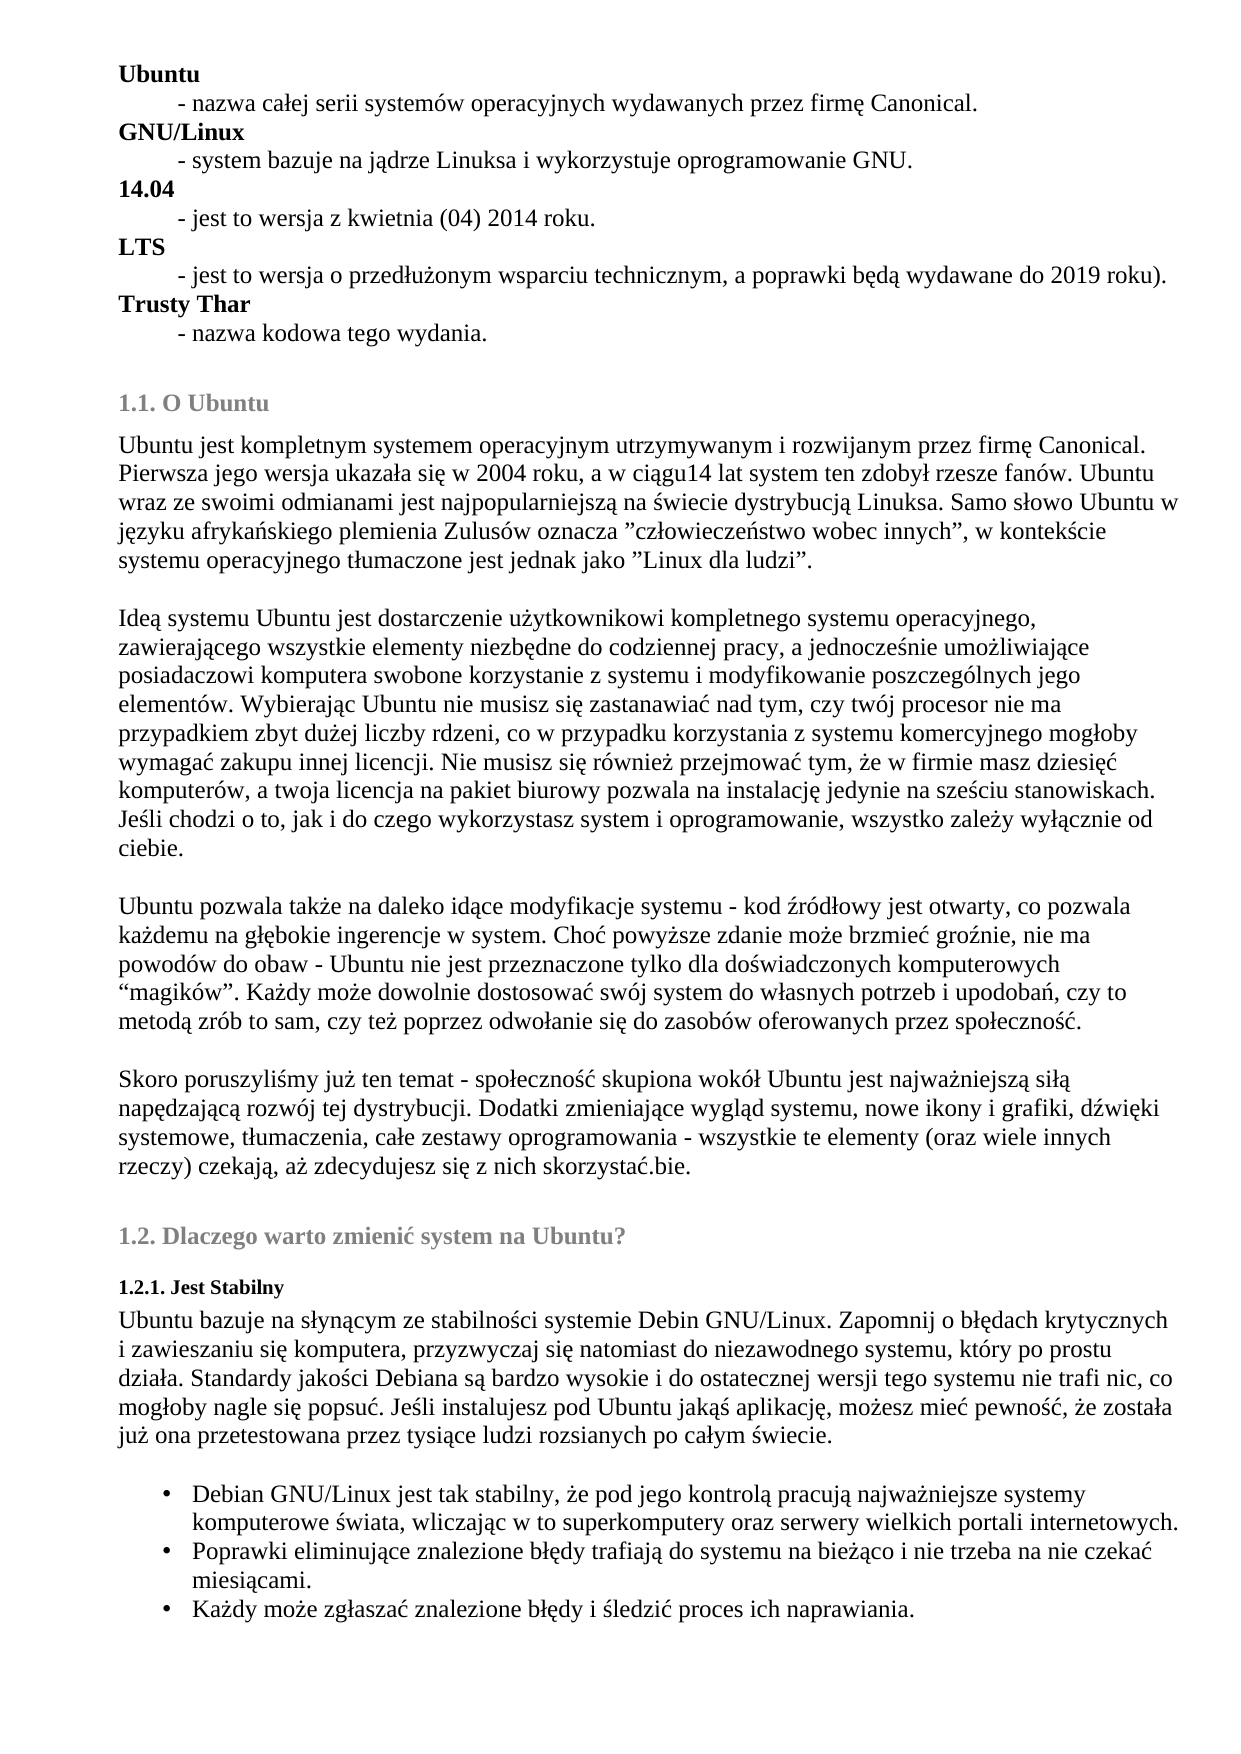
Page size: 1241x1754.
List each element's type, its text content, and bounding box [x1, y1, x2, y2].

subtitle Ubuntu [118, 59, 1181, 88]
subtitle GNU/Linux [118, 117, 1181, 145]
list Każdy może zgłaszać znalezione błędy i śledzić proces ich naprawiania. [162, 1594, 1181, 1622]
list - nazwa kodowa tego wydania. [177, 318, 1181, 347]
list - jest to wersja o przedłużonym wsparciu technicznym, a poprawki będą wydawane do 2019 roku). [177, 260, 1181, 289]
text Ubuntu jest kompletnym systemem operacyjnym utrzymywanym i rozwijanym przez firmę Canonical. Pierwsza jego wersja ukazała się w 2004 roku, a w ciągu14 lat system ten zdobył rzesze fanów. Ubuntu wraz ze swoimi odmianami jest najpopularniejszą na świecie dystrybucją Linuksa. Samo słowo Ubuntu w języku afrykańskiego plemienia Zulusów oznacza ”człowieczeństwo wobec innych”, w kontekście systemu operacyjnego tłumaczone jest jednak jako ”Linux dla ludzi”. [118, 430, 1181, 573]
subtitle 1.2. Dlaczego warto zmienić system na Ubuntu? [118, 1221, 1181, 1250]
subtitle LTS [118, 232, 1181, 260]
subtitle 1.2.1. Jest Stabilny [118, 1275, 1181, 1299]
list Debian GNU/Linux jest tak stabilny, że pod jego kontrolą pracują najważniejsze systemy komputerowe świata, wliczając w to superkomputery oraz serwery wielkich portali internetowych. [162, 1479, 1181, 1536]
subtitle Trusty Thar [118, 289, 1181, 318]
list Poprawki eliminujące znalezione błędy trafiają do systemu na bieżąco i nie trzeba na nie czekać miesiącami. [162, 1536, 1181, 1594]
list - system bazuje na jądrze Linuksa i wykorzystuje oprogramowanie GNU. [177, 145, 1181, 174]
subtitle 1.1. O Ubuntu [118, 388, 1181, 417]
text Ubuntu bazuje na słynącym ze stabilności systemie Debin GNU/Linux. Zapomnij o błędach krytycznych i zawieszaniu się komputera, przyzwyczaj się natomiast do niezawodnego systemu, który po prostu działa. Standardy jakości Debiana są bardzo wysokie i do ostatecznej wersji tego systemu nie trafi nic, co mogłoby nagle się popsuć. Jeśli instalujesz pod Ubuntu jakąś aplikację, możesz mieć pewność, że została już ona przetestowana przez tysiące ludzi rozsianych po całym świecie. [118, 1306, 1181, 1449]
list - nazwa całej serii systemów operacyjnych wydawanych przez firmę Canonical. [177, 88, 1181, 117]
text Ideą systemu Ubuntu jest dostarczenie użytkownikowi kompletnego systemu operacyjnego, zawierającego wszystkie elementy niezbędne do codziennej pracy, a jednocześnie umożliwiające posiadaczowi komputera swobone korzystanie z systemu i modyfikowanie poszczególnych jego elementów. Wybierając Ubuntu nie musisz się zastanawiać nad tym, czy twój procesor nie ma przypadkiem zbyt dużej liczby rdzeni, co w przypadku korzystania z systemu komercyjnego mogłoby wymagać zakupu innej licencji. Nie musisz się również przejmować tym, że w firmie masz dziesięć komputerów, a twoja licencja na pakiet biurowy pozwala na instalację jedynie na sześciu stanowiskach. Jeśli chodzi o to, jak i do czego wykorzystasz system i oprogramowanie, wszystko zależy wyłącznie od ciebie. [118, 603, 1181, 862]
text Ubuntu pozwala także na daleko idące modyfikacje systemu - kod źródłowy jest otwarty, co pozwala każdemu na głębokie ingerencje w system. Choć powyższe zdanie może brzmieć groźnie, nie ma powodów do obaw - Ubuntu nie jest przeznaczone tylko dla doświadczonych komputerowych “magików”. Każdy może dowolnie dostosować swój system do własnych potrzeb i upodobań, czy to metodą zrób to sam, czy też poprzez odwołanie się do zasobów oferowanych przez społeczność. [118, 891, 1181, 1035]
list - jest to wersja z kwietnia (04) 2014 roku. [177, 203, 1181, 232]
subtitle 14.04 [118, 174, 1181, 203]
text Skoro poruszyliśmy już ten temat - społeczność skupiona wokół Ubuntu jest najważniejszą siłą napędzającą rozwój tej dystrybucji. Dodatki zmieniające wygląd systemu, nowe ikony i grafiki, dźwięki systemowe, tłumaczenia, całe zestawy oprogramowania - wszystkie te elementy (oraz wiele innych rzeczy) czekają, aż zdecydujesz się z nich skorzystać.bie. [118, 1064, 1181, 1179]
